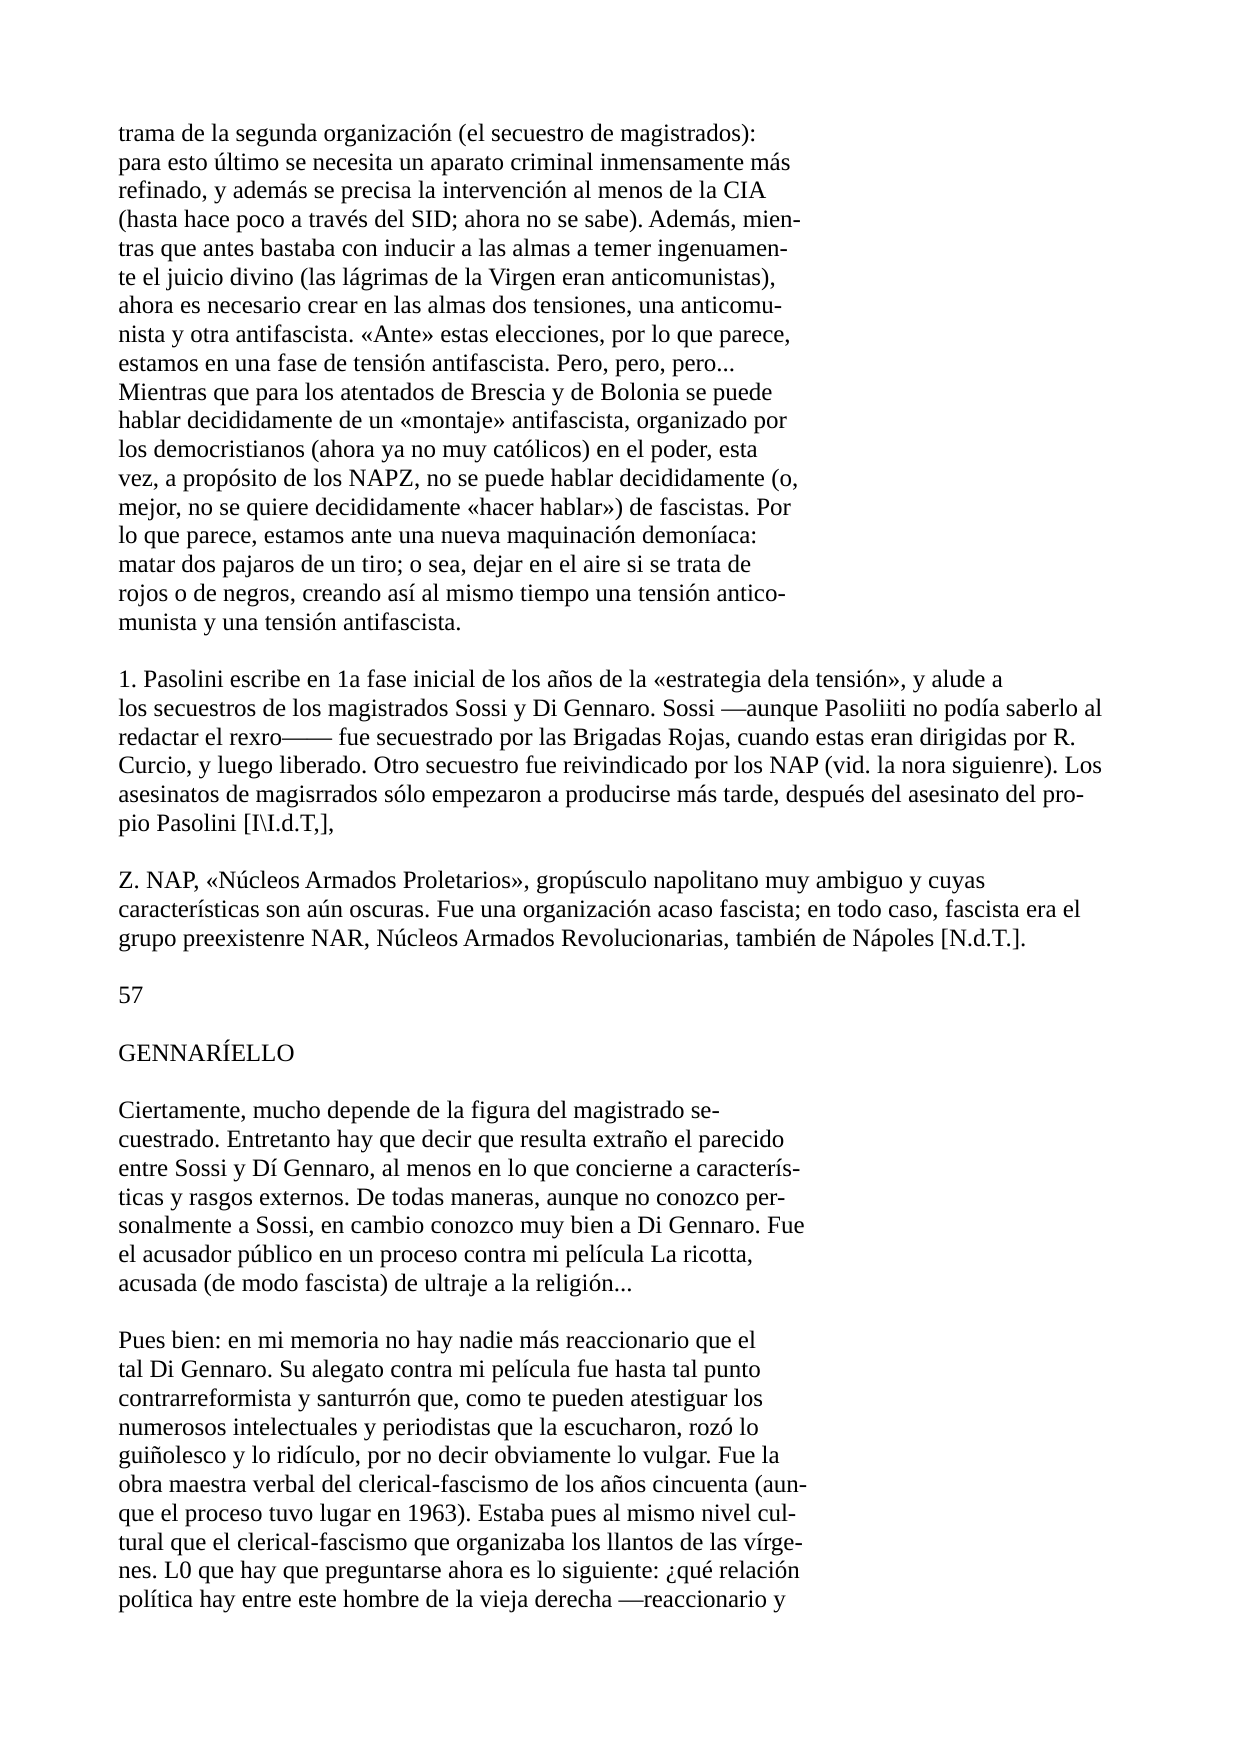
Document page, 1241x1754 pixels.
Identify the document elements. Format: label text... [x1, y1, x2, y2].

text rojos o de negros, creando así al mismo tiempo una tensión antico- [118, 578, 1122, 607]
text 1. Pasolini escribe en 1a fase inicial de los años de la «estrategia dela tensión», y alude a [118, 664, 1122, 693]
text Pues bien: en mi memoria no hay nadie más reaccionario que el [118, 1326, 1122, 1354]
text lo que parece, estamos ante una nueva maquinación demoníaca: [118, 521, 1122, 549]
text los secuestros de los magistrados Sossi y Di Gennaro. Sossi —aunque Pasoliiti no podía saberlo al [118, 693, 1122, 722]
text que el proceso tuvo lugar en 1963). Estaba pues al mismo nivel cul- [118, 1498, 1122, 1527]
text estamos en una fase de tensión antifascista. Pero, pero, pero... [118, 348, 1122, 377]
text asesinatos de magisrrados sólo empezaron a producirse más tarde, después del asesinato del pro- [118, 779, 1122, 808]
text tural que el clerical-fascismo que organizaba los llantos de las vírge- [118, 1527, 1122, 1556]
text características son aún oscuras. Fue una organización acaso fascista; en todo caso, fascista era el [118, 894, 1122, 923]
text sonalmente a Sossi, en cambio conozco muy bien a Di Gennaro. Fue [118, 1211, 1122, 1239]
text matar dos pajaros de un tiro; o sea, dejar en el aire si se trata de [118, 549, 1122, 578]
text contrarreformista y santurrón que, como te pueden atestiguar los [118, 1383, 1122, 1412]
text Mientras que para los atentados de Brescia y de Bolonia se puede [118, 377, 1122, 406]
text Z. NAP, «Núcleos Armados Proletarios», gropúsculo napolitano muy ambiguo y cuyas [118, 866, 1122, 894]
text pio Pasolini [I\I.d.T,], [118, 808, 1122, 837]
text munista y una tensión antifascista. [118, 607, 1122, 636]
text política hay entre este hombre de la vieja derecha —reaccionario y [118, 1584, 1122, 1613]
text vez, a propósito de los NAPZ, no se puede hablar decididamente (o, [118, 463, 1122, 492]
text 57 [118, 981, 1122, 1009]
text te el juicio divino (las lágrimas de la Virgen eran anticomunistas), [118, 262, 1122, 291]
text entre Sossi y Dí Gennaro, al menos en lo que concierne a caracterís- [118, 1153, 1122, 1182]
text tras que antes bastaba con inducir a las almas a temer ingenuamen- [118, 233, 1122, 262]
text cuestrado. Entretanto hay que decir que resulta extraño el parecido [118, 1124, 1122, 1153]
text ticas y rasgos externos. De todas maneras, aunque no conozco per- [118, 1182, 1122, 1211]
text mejor, no se quiere decididamente «hacer hablar») de fascistas. Por [118, 492, 1122, 521]
text hablar decididamente de un «montaje» antifascista, organizado por [118, 406, 1122, 434]
text GENNARÍELLO [118, 1038, 1122, 1067]
text trama de la segunda organización (el secuestro de magistrados): [118, 118, 1122, 147]
text los democristianos (ahora ya no muy católicos) en el poder, esta [118, 434, 1122, 463]
text redactar el rexro—— fue secuestrado por las Brigadas Rojas, cuando estas eran dirigidas por R. [118, 722, 1122, 751]
text ahora es necesario crear en las almas dos tensiones, una anticomu- [118, 291, 1122, 319]
text tal Di Gennaro. Su alegato contra mi película fue hasta tal punto [118, 1354, 1122, 1383]
text el acusador público en un proceso contra mi película La ricotta, [118, 1239, 1122, 1268]
text Curcio, y luego liberado. Otro secuestro fue reivindicado por los NAP (vid. la nora siguienre). Los [118, 751, 1122, 779]
text obra maestra verbal del clerical-fascismo de los años cincuenta (aun- [118, 1469, 1122, 1498]
text guiñolesco y lo ridículo, por no decir obviamente lo vulgar. Fue la [118, 1441, 1122, 1469]
text grupo preexistenre NAR, Núcleos Armados Revolucionarias, también de Nápoles [N.d.T.]. [118, 923, 1122, 952]
text nes. L0 que hay que preguntarse ahora es lo siguiente: ¿qué relación [118, 1556, 1122, 1584]
text numerosos intelectuales y periodistas que la escucharon, rozó lo [118, 1412, 1122, 1441]
text refinado, y además se precisa la intervención al menos de la CIA [118, 176, 1122, 204]
text (hasta hace poco a través del SID; ahora no se sabe). Además, mien- [118, 204, 1122, 233]
text para esto último se necesita un aparato criminal inmensamente más [118, 147, 1122, 176]
text nista y otra antifascista. «Ante» estas elecciones, por lo que parece, [118, 319, 1122, 348]
text acusada (de modo fascista) de ultraje a la religión... [118, 1268, 1122, 1297]
text Ciertamente, mucho depende de la figura del magistrado se- [118, 1096, 1122, 1124]
